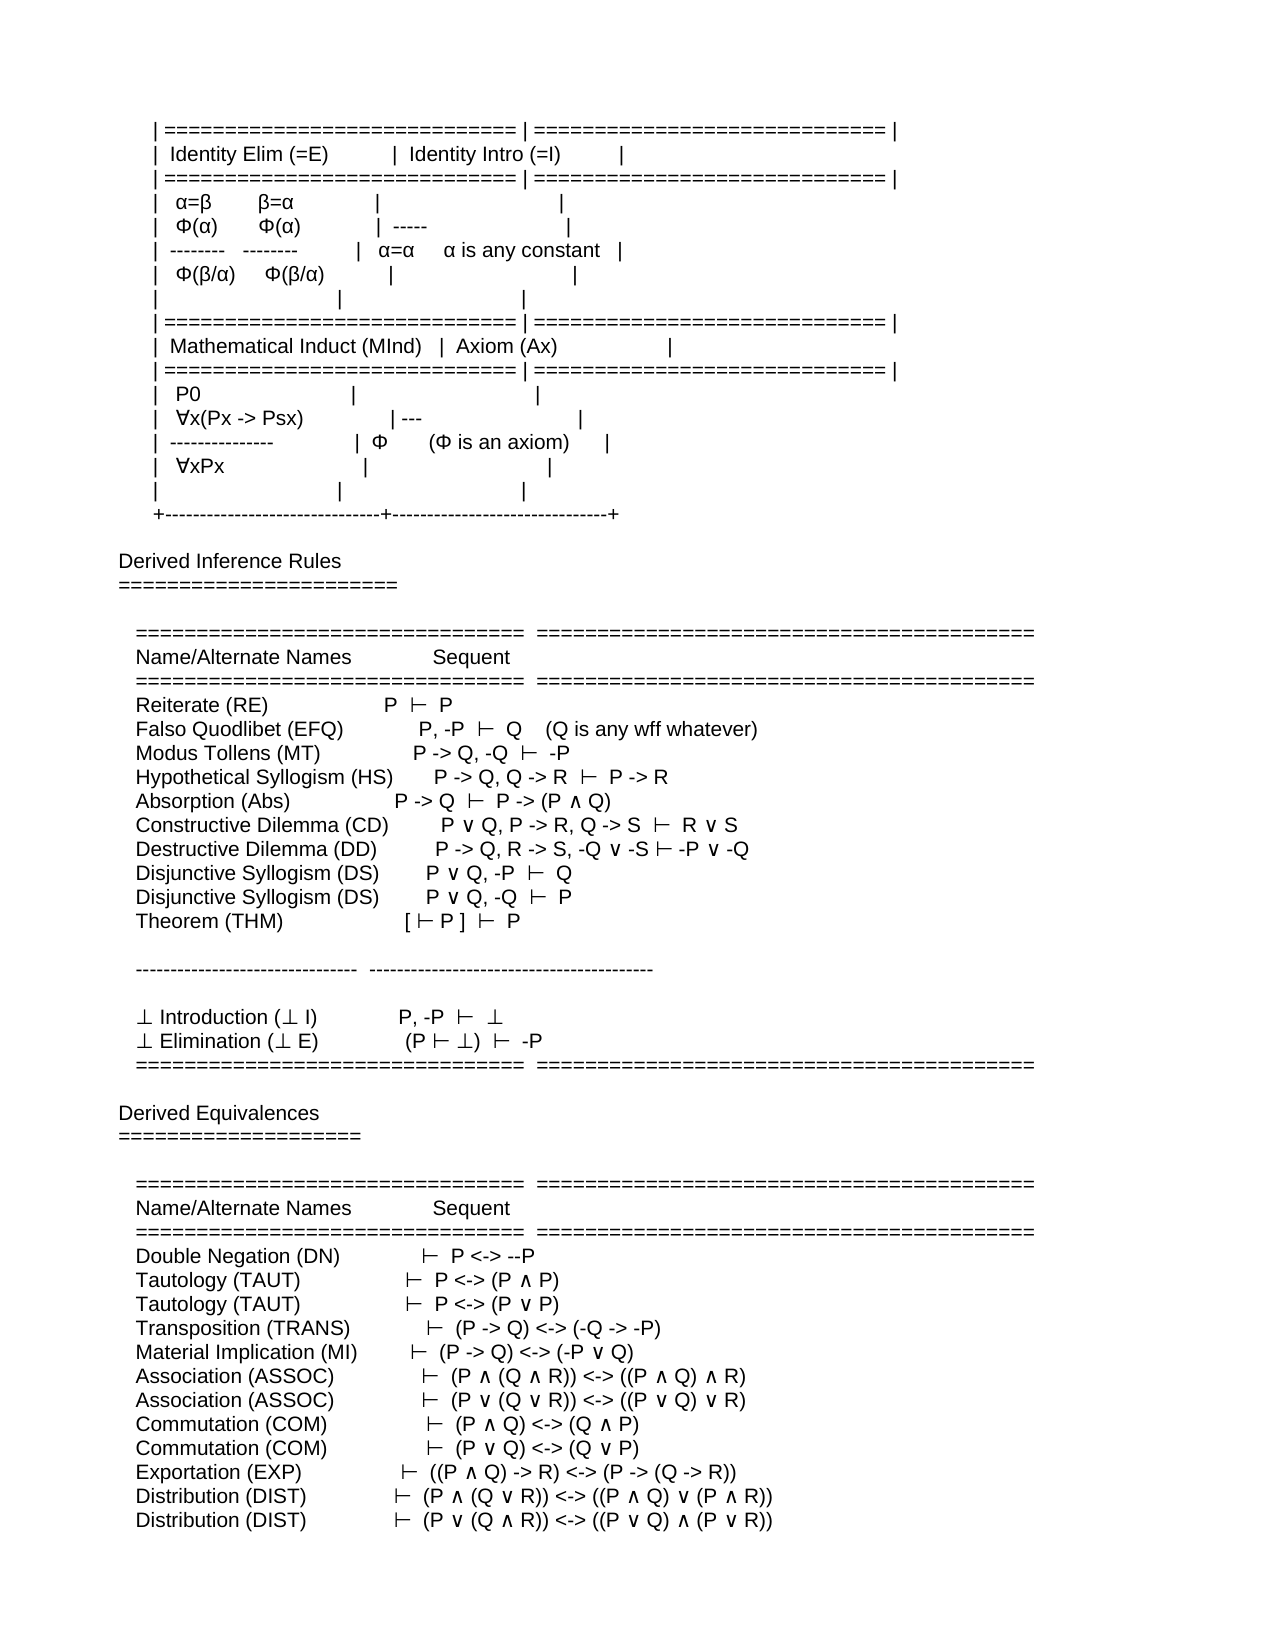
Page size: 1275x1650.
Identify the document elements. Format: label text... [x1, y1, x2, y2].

text Absorption (Abs) P -> Q ⊢ P -> (P ∧ Q) [118, 789, 1157, 813]
text ==================== [118, 1124, 1157, 1148]
text ======================= [118, 573, 1157, 597]
text Modus Tollens (MT) P -> Q, -Q ⊢ -P [118, 741, 1157, 765]
text | Mathematical Induct (MInd) | Axiom (Ax) | [118, 334, 1157, 358]
text | P0 | | [118, 382, 1157, 406]
text | ∀x(Px -> Psx) | --- | [118, 406, 1157, 429]
text Association (ASSOC) ⊢ (P ∧ (Q ∧ R)) <-> ((P ∧ Q) ∧ R) [118, 1364, 1157, 1388]
text | | | [118, 286, 1157, 310]
text Constructive Dilemma (CD) P ∨ Q, P -> R, Q -> S ⊢ R ∨ S [118, 813, 1157, 837]
text | Identity Elim (=E) | Identity Intro (=I) | [118, 142, 1157, 166]
text Name/Alternate Names Sequent [118, 645, 1157, 669]
text ================================ ========================================= [118, 1052, 1157, 1076]
text Disjunctive Syllogism (DS) P ∨ Q, -P ⊢ Q [118, 861, 1157, 885]
text ================================ ========================================= [118, 1172, 1157, 1196]
text | ============================= | ============================= | [118, 166, 1157, 190]
text Derived Equivalences [118, 1100, 1157, 1124]
text | ============================= | ============================= | [118, 358, 1157, 382]
text Association (ASSOC) ⊢ (P ∨ (Q ∨ R)) <-> ((P ∨ Q) ∨ R) [118, 1388, 1157, 1412]
text Reiterate (RE) P ⊢ P [118, 693, 1157, 717]
text Transposition (TRANS) ⊢ (P -> Q) <-> (-Q -> -P) [118, 1316, 1157, 1340]
text Theorem (THM) [ ⊢ P ] ⊢ P [118, 909, 1157, 933]
text ⊥ Introduction (⊥ I) P, -P ⊢ ⊥ [118, 1004, 1157, 1028]
text ================================ ========================================= [118, 1220, 1157, 1244]
text Distribution (DIST) ⊢ (P ∨ (Q ∧ R)) <-> ((P ∨ Q) ∧ (P ∨ R)) [118, 1508, 1157, 1532]
text Double Negation (DN) ⊢ P <-> --P [118, 1244, 1157, 1268]
text | -------- -------- | α=α α is any constant | [118, 238, 1157, 262]
text Commutation (COM) ⊢ (P ∨ Q) <-> (Q ∨ P) [118, 1436, 1157, 1460]
text ⊥ Elimination (⊥ E) (P ⊢ ⊥) ⊢ -P [118, 1028, 1157, 1052]
text Commutation (COM) ⊢ (P ∧ Q) <-> (Q ∧ P) [118, 1412, 1157, 1436]
text +-------------------------------+-------------------------------+ [118, 501, 1157, 525]
text Hypothetical Syllogism (HS) P -> Q, Q -> R ⊢ P -> R [118, 765, 1157, 789]
text Tautology (TAUT) ⊢ P <-> (P ∨ P) [118, 1292, 1157, 1316]
text ================================ ========================================= [118, 669, 1157, 693]
text -------------------------------- ----------------------------------------- [118, 957, 1157, 981]
text | ============================= | ============================= | [118, 118, 1157, 142]
text | | | [118, 477, 1157, 501]
text Disjunctive Syllogism (DS) P ∨ Q, -Q ⊢ P [118, 885, 1157, 909]
text Material Implication (MI) ⊢ (P -> Q) <-> (-P ∨ Q) [118, 1340, 1157, 1364]
text ================================ ========================================= [118, 621, 1157, 645]
text | ============================= | ============================= | [118, 310, 1157, 334]
text | Φ(α) Φ(α) | ----- | [118, 214, 1157, 238]
text Distribution (DIST) ⊢ (P ∧ (Q ∨ R)) <-> ((P ∧ Q) ∨ (P ∧ R)) [118, 1484, 1157, 1508]
text Falso Quodlibet (EFQ) P, -P ⊢ Q (Q is any wff whatever) [118, 717, 1157, 741]
text Tautology (TAUT) ⊢ P <-> (P ∧ P) [118, 1268, 1157, 1292]
text | ∀xPx | | [118, 453, 1157, 477]
text | α=β β=α | | [118, 190, 1157, 214]
text Destructive Dilemma (DD) P -> Q, R -> S, -Q ∨ -S ⊢ -P ∨ -Q [118, 837, 1157, 861]
text Exportation (EXP) ⊢ ((P ∧ Q) -> R) <-> (P -> (Q -> R)) [118, 1460, 1157, 1484]
text Derived Inference Rules [118, 549, 1157, 573]
text | Φ(β/α) Φ(β/α) | | [118, 262, 1157, 286]
text | --------------- | Φ (Φ is an axiom) | [118, 429, 1157, 453]
text Name/Alternate Names Sequent [118, 1196, 1157, 1220]
